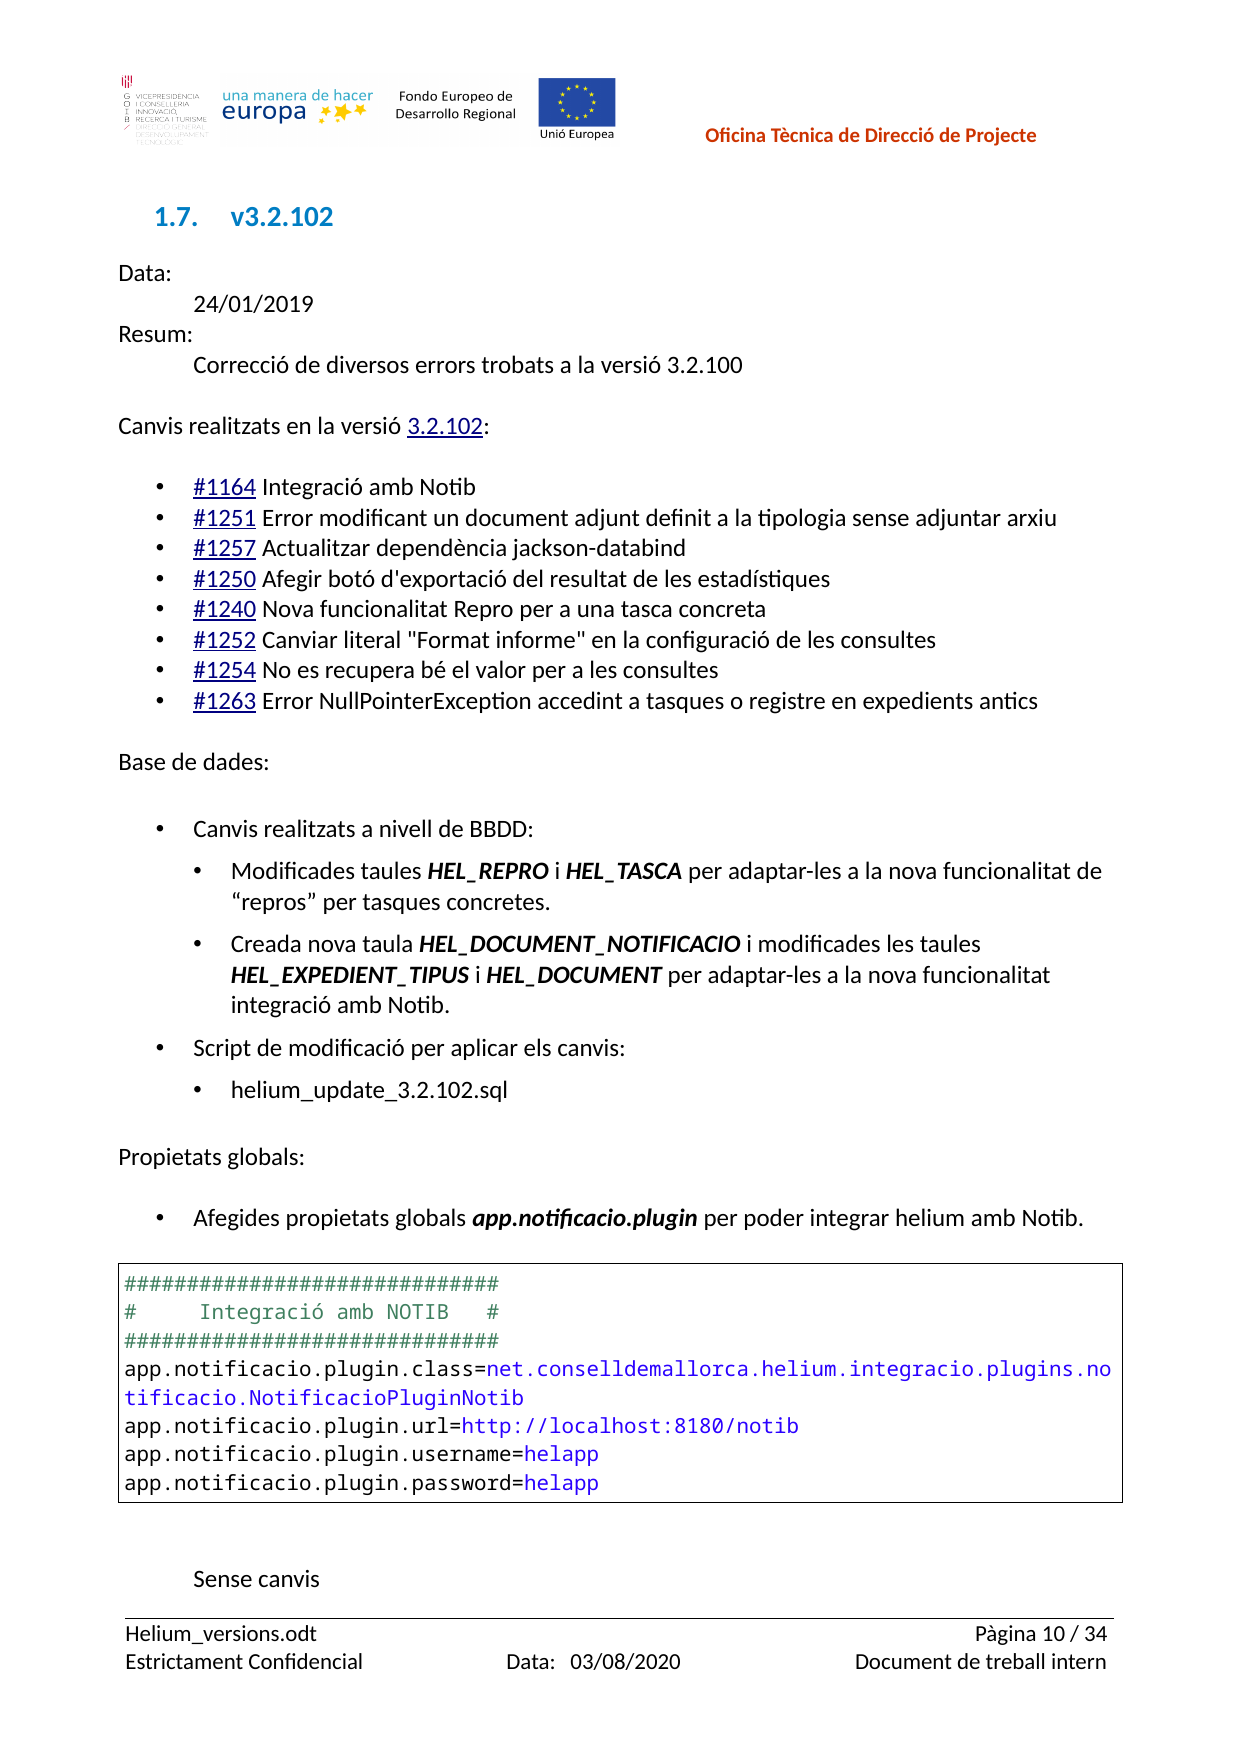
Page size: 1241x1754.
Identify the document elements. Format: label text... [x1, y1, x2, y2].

list Canvis realitzats a nivell de BBDD: [156, 813, 1122, 843]
text Correcció de diversos errors trobats a la versió 3.2.100 [118, 349, 1122, 380]
text Resum: [118, 319, 1122, 349]
list #1250 Afegir botó d'exportació del resultat de les estadístiques [156, 563, 1122, 593]
text Canvis realitzats en la versió 3.2.102: [118, 410, 1122, 441]
list #1251 Error modificant un document adjunt definit a la tipologia sense adjuntar arxiu [156, 502, 1122, 532]
text Propietats globals: [118, 1141, 1122, 1172]
list Creada nova taula HEL_DOCUMENT_NOTIFICACIO i modificades les taules HEL_EXPEDIENT_TIPUS i HEL_DOCUMENT per adaptar-les a la nova funcionalitat integració amb Notib. [193, 928, 1122, 1020]
picture [118, 73, 213, 147]
list #1240 Nova funcionalitat Repro per a una tasca concreta [156, 593, 1122, 624]
table_header ############################## # Integració amb NOTIB # ############################## app.notificacio.plugin.class=net.conselldemallorca.helium.integracio.plugins.notificacio.NotificacioPluginNotib app.notificacio.plugin.url=http://localhost:8180/notib app.notificacio.plugin.username=helapp app.notificacio.plugin.password=helapp [119, 1264, 1122, 1502]
text Sense canvis [118, 1563, 1122, 1594]
text Data: [118, 258, 1122, 288]
list #1252 Canviar literal "Format informe" en la configuració de les consultes [156, 624, 1122, 654]
list #1263 Error NullPointerException accedint a tasques o registre en expedients antics [156, 685, 1122, 715]
list Afegides propietats globals app.notificacio.plugin per poder integrar helium amb Notib. [156, 1202, 1122, 1233]
picture [219, 73, 621, 147]
text Base de dades: [118, 746, 1122, 776]
subtitle v3.2.102 [153, 198, 1122, 234]
list Modificades taules HEL_REPRO i HEL_TASCA per adaptar-les a la nova funcionalitat de “repros” per tasques concretes. [193, 855, 1122, 916]
list #1254 No es recupera bé el valor per a les consultes [156, 654, 1122, 685]
text 24/01/2019 [118, 288, 1122, 319]
list helium_update_3.2.102.sql [193, 1074, 1122, 1104]
list #1257 Actualitzar dependència jackson-databind [156, 532, 1122, 563]
list #1164 Integració amb Notib [156, 471, 1122, 502]
list Script de modificació per aplicar els canvis: [156, 1032, 1122, 1062]
